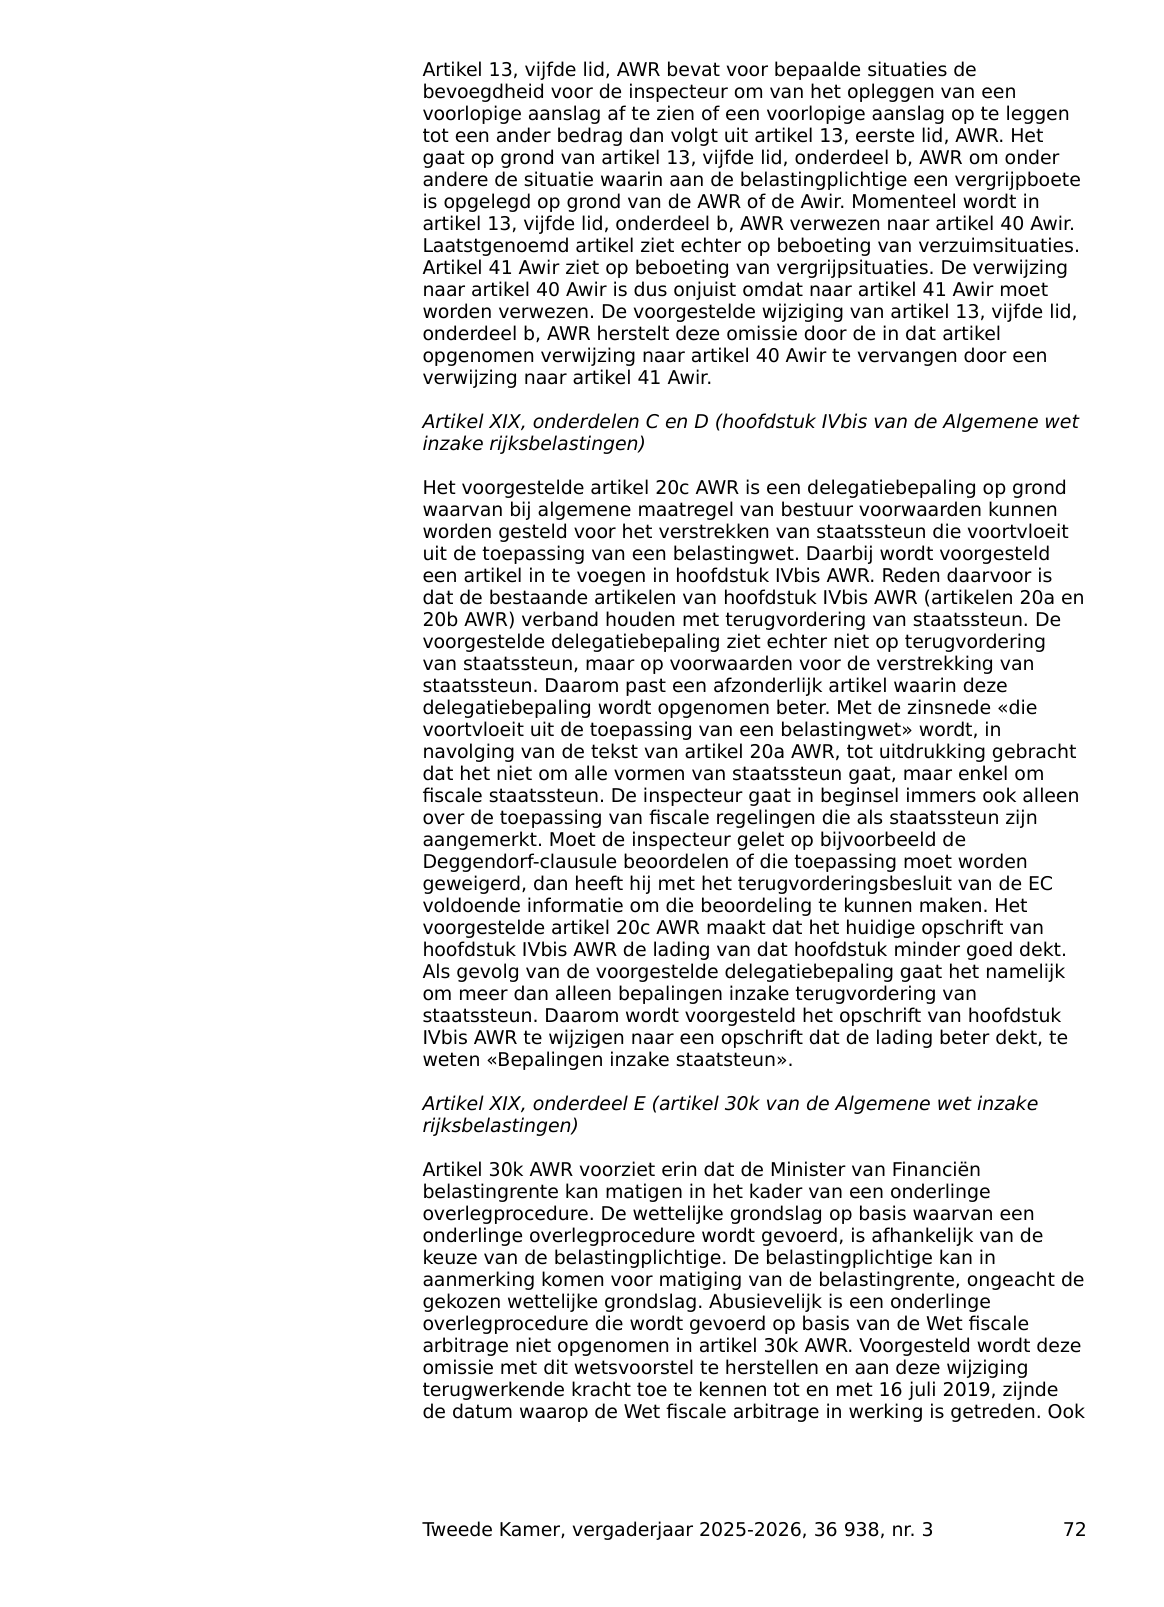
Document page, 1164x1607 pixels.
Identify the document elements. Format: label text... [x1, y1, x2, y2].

text Artikel 30k AWR voorziet erin dat de Minister van Financiën belastingrente kan matigen in het kader van een onderlinge overlegprocedure. De wettelijke grondslag op basis waarvan een onderlinge overlegprocedure wordt gevoerd, is afhankelijk van de keuze van de belastingplichtige. De belastingplichtige kan in aanmerking komen voor matiging van de belastingrente, ongeacht de gekozen wettelijke grondslag. Abusievelijk is een onderlinge overlegprocedure die wordt gevoerd op basis van de Wet fiscale arbitrage niet opgenomen in artikel 30k AWR. Voorgesteld wordt deze omissie met dit wetsvoorstel te herstellen en aan deze wijziging terugwerkende kracht toe te kennen tot en met 16 juli 2019, zijnde de datum waarop de Wet fiscale arbitrage in werking is getreden. Ook [422, 1159, 1087, 1423]
text Artikel 13, vijfde lid, AWR bevat voor bepaalde situaties de bevoegdheid voor de inspecteur om van het opleggen van een voorlopige aanslag af te zien of een voorlopige aanslag op te leggen tot een ander bedrag dan volgt uit artikel 13, eerste lid, AWR. Het gaat op grond van artikel 13, vijfde lid, onderdeel b, AWR om onder andere de situatie waarin aan de belastingplichtige een vergrijpboete is opgelegd op grond van de AWR of de Awir. Momenteel wordt in artikel 13, vijfde lid, onderdeel b, AWR verwezen naar artikel 40 Awir. Laatstgenoemd artikel ziet echter op beboeting van verzuimsituaties. Artikel 41 Awir ziet op beboeting van vergrijpsituaties. De verwijzing naar artikel 40 Awir is dus onjuist omdat naar artikel 41 Awir moet worden verwezen. De voorgestelde wijziging van artikel 13, vijfde lid, onderdeel b, AWR herstelt deze omissie door de in dat artikel opgenomen verwijzing naar artikel 40 Awir te vervangen door een verwijzing naar artikel 41 Awir. [422, 59, 1087, 389]
text Het voorgestelde artikel 20c AWR is een delegatiebepaling op grond waarvan bij algemene maatregel van bestuur voorwaarden kunnen worden gesteld voor het verstrekken van staatssteun die voortvloeit uit de toepassing van een belastingwet. Daarbij wordt voorgesteld een artikel in te voegen in hoofdstuk IVbis AWR. Reden daarvoor is dat de bestaande artikelen van hoofdstuk IVbis AWR (artikelen 20a en 20b AWR) verband houden met terugvordering van staatssteun. De voorgestelde delegatiebepaling ziet echter niet op terugvordering van staatssteun, maar op voorwaarden voor de verstrekking van staatssteun. Daarom past een afzonderlijk artikel waarin deze delegatiebepaling wordt opgenomen beter. Met de zinsnede «die voortvloeit uit de toepassing van een belastingwet» wordt, in navolging van de tekst van artikel 20a AWR, tot uitdrukking gebracht dat het niet om alle vormen van staatssteun gaat, maar enkel om fiscale staatssteun. De inspecteur gaat in beginsel immers ook alleen over de toepassing van fiscale regelingen die als staatssteun zijn aangemerkt. Moet de inspecteur gelet op bijvoorbeeld de Deggendorf-clausule beoordelen of die toepassing moet worden geweigerd, dan heeft hij met het terugvorderingsbesluit van de EC voldoende informatie om die beoordeling te kunnen maken. Het voorgestelde artikel 20c AWR maakt dat het huidige opschrift van hoofdstuk IVbis AWR de lading van dat hoofdstuk minder goed dekt. Als gevolg van de voorgestelde delegatiebepaling gaat het namelijk om meer dan alleen bepalingen inzake terugvordering van staatssteun. Daarom wordt voorgesteld het opschrift van hoofdstuk IVbis AWR te wijzigen naar een opschrift dat de lading beter dekt, te weten «Bepalingen inzake staatsteun». [422, 477, 1087, 1071]
subtitle Artikel XIX, onderdeel E (artikel 30k van de Algemene wet inzake rijksbelastingen) [422, 1093, 1087, 1137]
subtitle Artikel XIX, onderdelen C en D (hoofdstuk IVbis van de Algemene wet inzake rijksbelastingen) [422, 411, 1087, 455]
